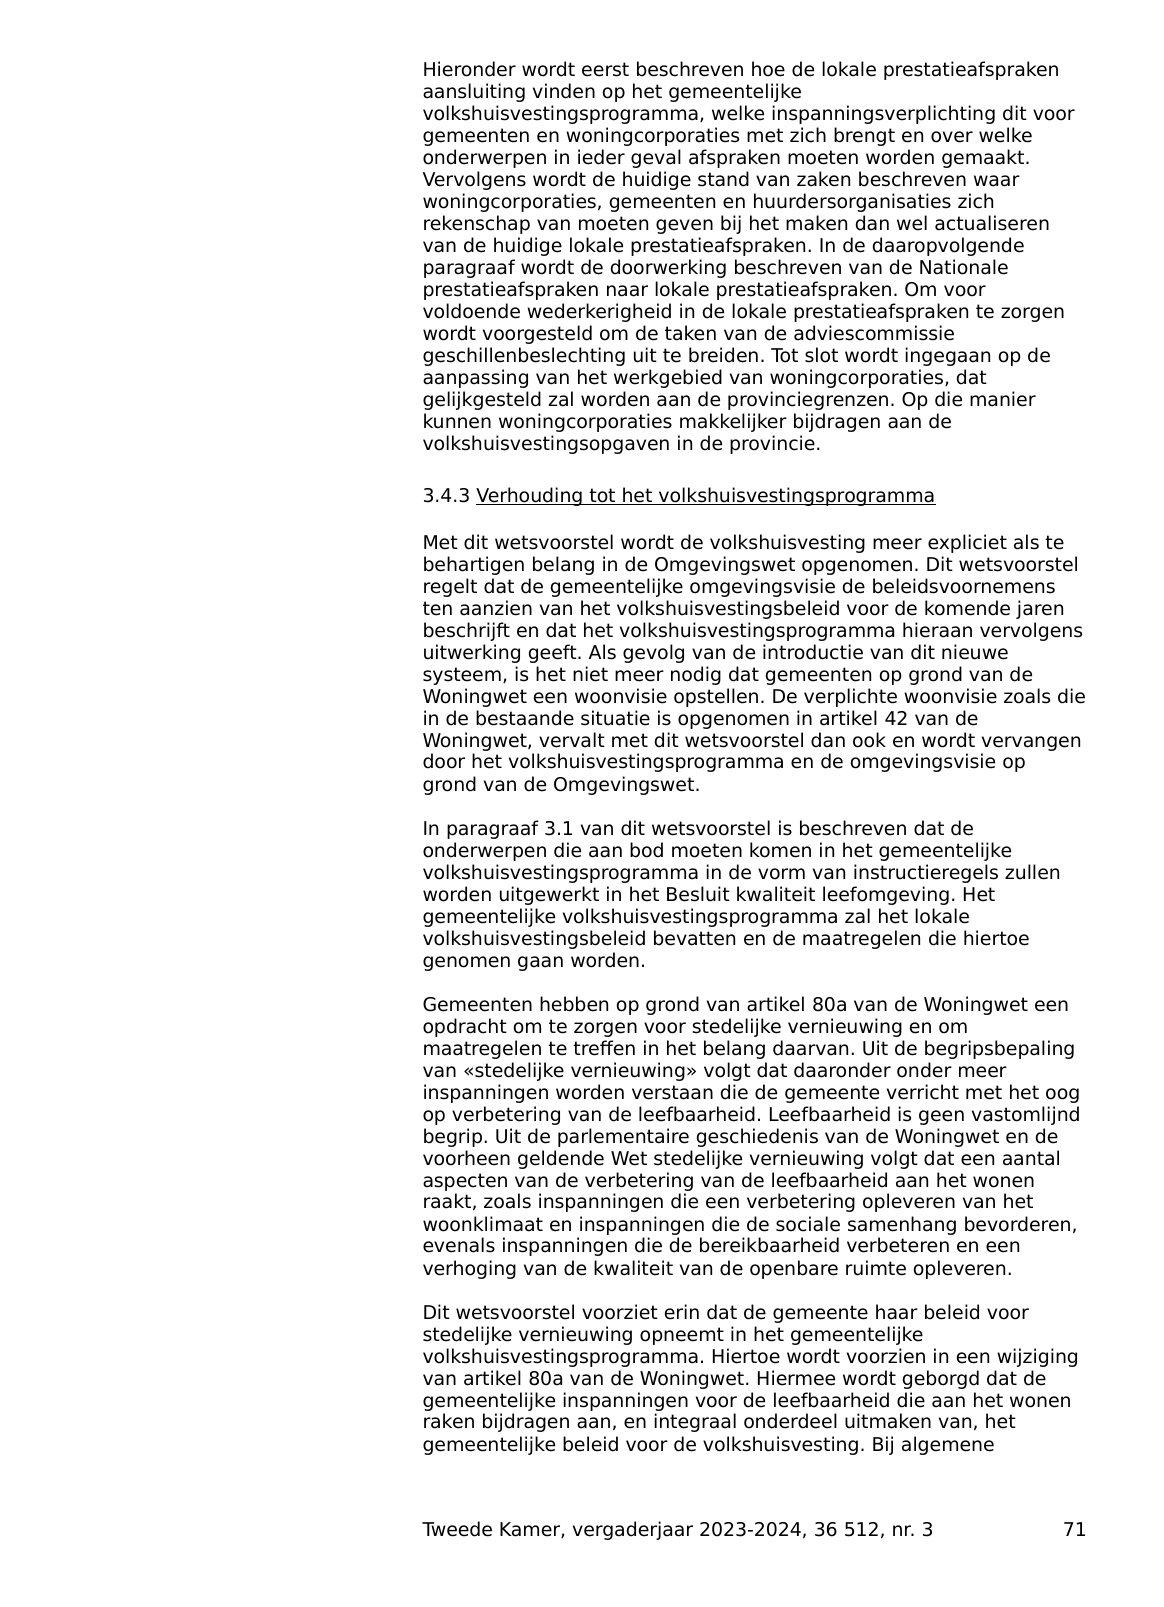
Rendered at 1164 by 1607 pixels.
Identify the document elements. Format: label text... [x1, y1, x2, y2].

subtitle 3.4.3 Verhouding tot het volkshuisvestingsprogramma [422, 485, 1087, 507]
text Hieronder wordt eerst beschreven hoe de lokale prestatieafspraken aansluiting vinden op het gemeentelijke volkshuisvestingsprogramma, welke inspanningsverplichting dit voor gemeenten en woningcorporaties met zich brengt en over welke onderwerpen in ieder geval afspraken moeten worden gemaakt. Vervolgens wordt de huidige stand van zaken beschreven waar woningcorporaties, gemeenten en huurdersorganisaties zich rekenschap van moeten geven bij het maken dan wel actualiseren van de huidige lokale prestatieafspraken. In de daaropvolgende paragraaf wordt de doorwerking beschreven van de Nationale prestatieafspraken naar lokale prestatieafspraken. Om voor voldoende wederkerigheid in de lokale prestatieafspraken te zorgen wordt voorgesteld om de taken van de adviescommissie geschillenbeslechting uit te breiden. Tot slot wordt ingegaan op de aanpassing van het werkgebied van woningcorporaties, dat gelijkgesteld zal worden aan de provinciegrenzen. Op die manier kunnen woningcorporaties makkelijker bijdragen aan de volkshuisvestingsopgaven in de provincie. [422, 59, 1087, 455]
text Met dit wetsvoorstel wordt de volkshuisvesting meer expliciet als te behartigen belang in de Omgevingswet opgenomen. Dit wetsvoorstel regelt dat de gemeentelijke omgevingsvisie de beleidsvoornemens ten aanzien van het volkshuisvestingsbeleid voor de komende jaren beschrijft en dat het volkshuisvestingsprogramma hieraan vervolgens uitwerking geeft. Als gevolg van de introductie van dit nieuwe systeem, is het niet meer nodig dat gemeenten op grond van de Woningwet een woonvisie opstellen. De verplichte woonvisie zoals die in de bestaande situatie is opgenomen in artikel 42 van de Woningwet, vervalt met dit wetsvoorstel dan ook en wordt vervangen door het volkshuisvestingsprogramma en de omgevingsvisie op grond van de Omgevingswet. [422, 532, 1087, 795]
text In paragraaf 3.1 van dit wetsvoorstel is beschreven dat de onderwerpen die aan bod moeten komen in het gemeentelijke volkshuisvestingsprogramma in de vorm van instructieregels zullen worden uitgewerkt in het Besluit kwaliteit leefomgeving. Het gemeentelijke volkshuisvestingsprogramma zal het lokale volkshuisvestingsbeleid bevatten en de maatregelen die hiertoe genomen gaan worden. [422, 818, 1087, 971]
text Dit wetsvoorstel voorziet erin dat de gemeente haar beleid voor stedelijke vernieuwing opneemt in het gemeentelijke volkshuisvestingsprogramma. Hiertoe wordt voorzien in een wijziging van artikel 80a van de Woningwet. Hiermee wordt geborgd dat de gemeentelijke inspanningen voor de leefbaarheid die aan het wonen raken bijdragen aan, en integraal onderdeel uitmaken van, het gemeentelijke beleid voor de volkshuisvesting. Bij algemene [422, 1302, 1087, 1455]
text Gemeenten hebben op grond van artikel 80a van de Woningwet een opdracht om te zorgen voor stedelijke vernieuwing en om maatregelen te treffen in het belang daarvan. Uit de begripsbepaling van «stedelijke vernieuwing» volgt dat daaronder onder meer inspanningen worden verstaan die de gemeente verricht met het oog op verbetering van de leefbaarheid. Leefbaarheid is geen vastomlijnd begrip. Uit de parlementaire geschiedenis van de Woningwet en de voorheen geldende Wet stedelijke vernieuwing volgt dat een aantal aspecten van de verbetering van de leefbaarheid aan het wonen raakt, zoals inspanningen die een verbetering opleveren van het woonklimaat en inspanningen die de sociale samenhang bevorderen, evenals inspanningen die de bereikbaarheid verbeteren en een verhoging van de kwaliteit van de openbare ruimte opleveren. [422, 994, 1087, 1279]
